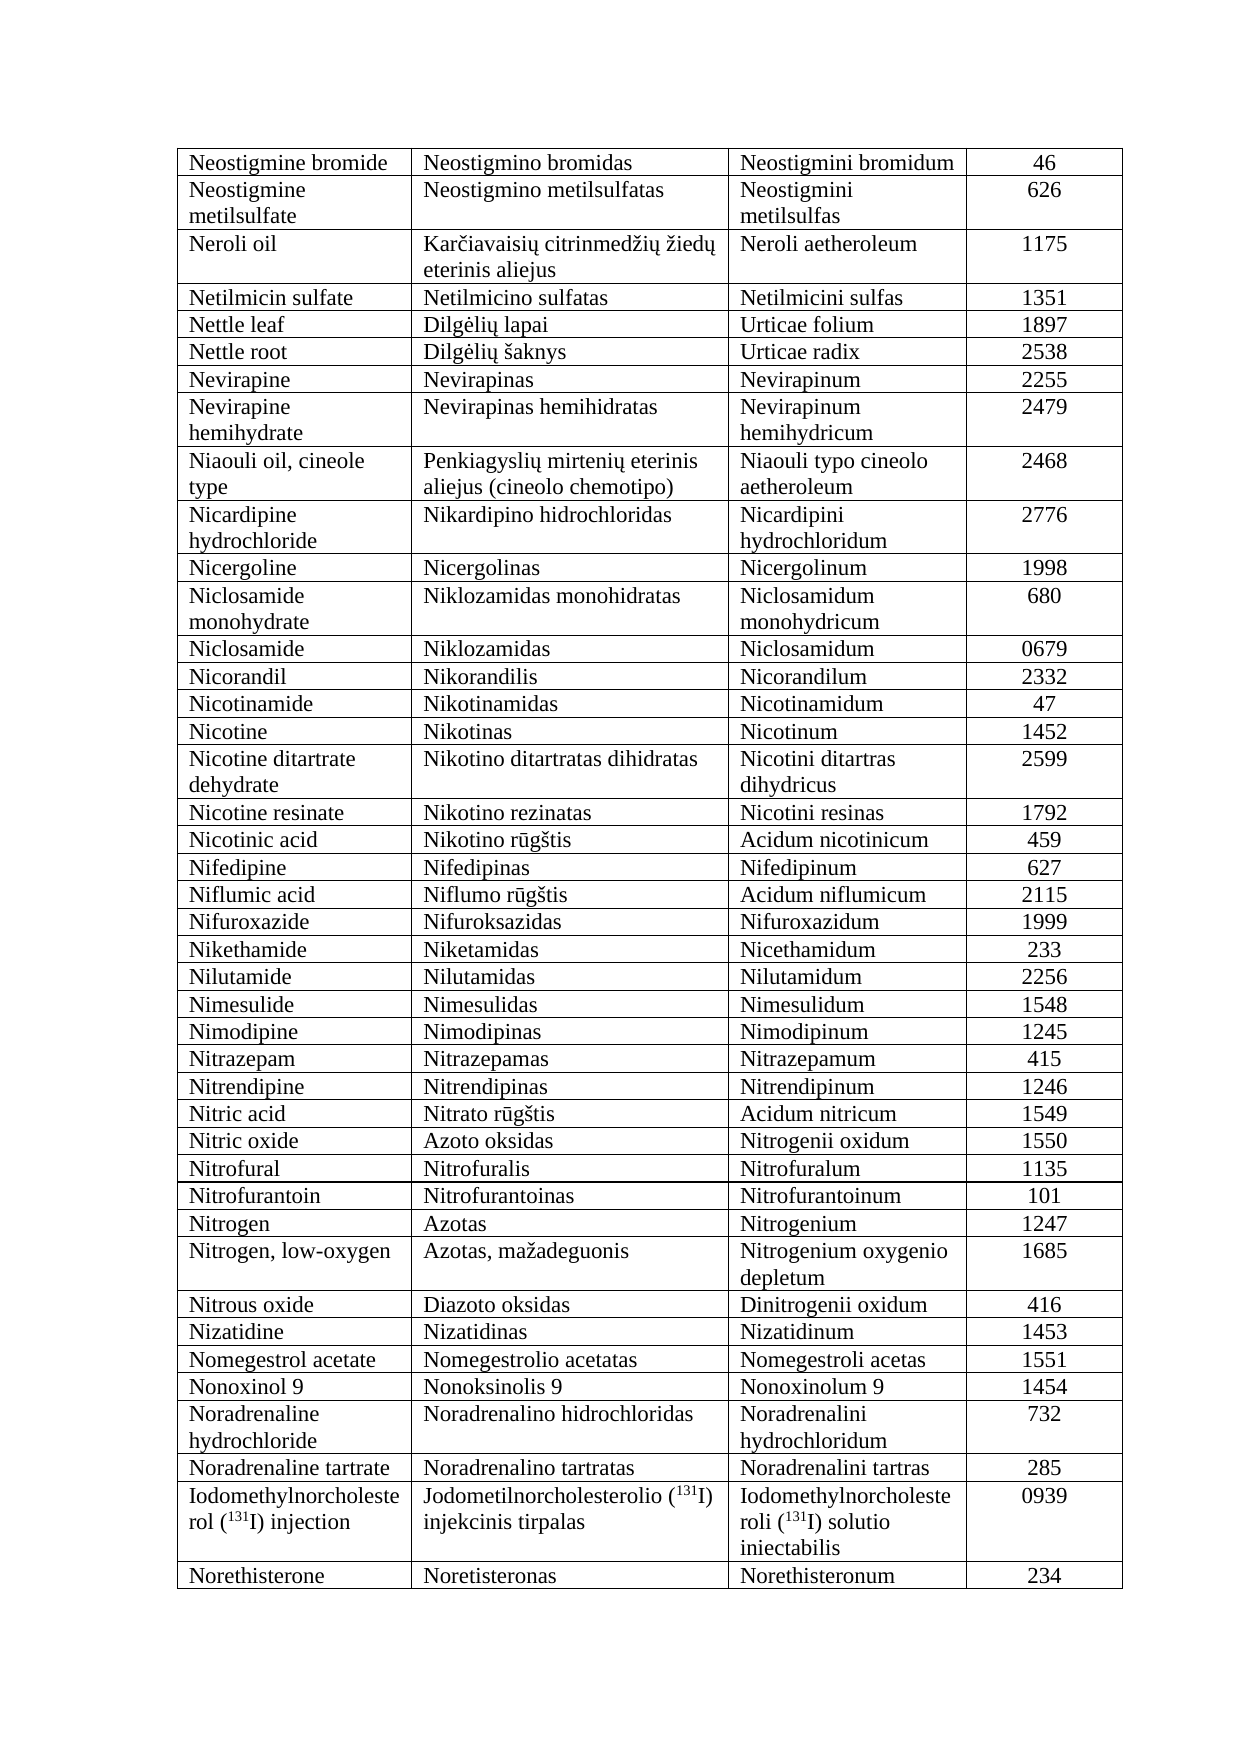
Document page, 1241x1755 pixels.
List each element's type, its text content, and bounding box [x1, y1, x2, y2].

table_cell Noradrenaline tartrate [178, 1454, 411, 1481]
table_cell Nicergoline [178, 554, 411, 581]
table_cell Nitrogen, low-oxygen [178, 1237, 411, 1290]
table_cell Nonoksinolis 9 [412, 1373, 728, 1399]
table_cell Nicotinic acid [178, 826, 411, 853]
table_cell Dinitrogenii oxidum [729, 1291, 966, 1317]
table_cell Nettle leaf [178, 311, 411, 337]
table_cell Neostigmine metilsulfate [178, 176, 411, 229]
table_cell Nifuroxazidum [729, 909, 966, 935]
table_cell Nitrofuralum [729, 1155, 966, 1181]
table_cell Karčiavaisių citrinmedžių žiedų eterinis aliejus [412, 230, 728, 282]
table_cell Iodomethylnorcholesteroli (131I) solutio iniectabilis [729, 1482, 966, 1561]
table_cell Azotas [412, 1210, 728, 1236]
table_cell Nifedipinas [412, 854, 728, 880]
table_cell Nicotine [178, 718, 411, 744]
table_cell Nevirapinas hemihidratas [412, 393, 728, 446]
table_cell 732 [967, 1401, 1122, 1453]
table_cell Nikotinas [412, 718, 728, 744]
table_cell 1685 [967, 1237, 1122, 1290]
table_cell Jodometilnorcholesterolio (131I) injekcinis tirpalas [412, 1482, 728, 1561]
table_cell Nilutamide [178, 963, 411, 989]
table_cell Nitric acid [178, 1100, 411, 1127]
table_cell 234 [967, 1562, 1122, 1588]
table_cell Nizatidinum [729, 1318, 966, 1345]
table_cell Nitrazepam [178, 1045, 411, 1072]
table_cell 2599 [967, 745, 1122, 798]
table_cell Nicotinum [729, 718, 966, 744]
table_cell Niclosamidum [729, 636, 966, 662]
table_cell 680 [967, 582, 1122, 634]
table_cell 459 [967, 826, 1122, 853]
table_cell Noradrenalino tartratas [412, 1454, 728, 1481]
table_cell 2115 [967, 881, 1122, 907]
table_cell Nifuroxazide [178, 909, 411, 935]
table_cell Nicotinamide [178, 690, 411, 717]
table_cell Nikotinamidas [412, 690, 728, 717]
table_cell Acidum niflumicum [729, 881, 966, 907]
table_cell Neostigmini bromidum [729, 149, 966, 175]
table_cell Nicotinamidum [729, 690, 966, 717]
table_cell 416 [967, 1291, 1122, 1317]
table_cell 1548 [967, 991, 1122, 1017]
table_cell 1897 [967, 311, 1122, 337]
table_cell Niaouli typo cineolo aetheroleum [729, 447, 966, 499]
table_cell 2776 [967, 501, 1122, 553]
table_cell Nitrazepamas [412, 1045, 728, 1072]
table_cell Noradrenaline hydrochloride [178, 1401, 411, 1453]
table_cell Nikorandilis [412, 663, 728, 689]
table_cell Netilmicino sulfatas [412, 284, 728, 310]
table_cell Penkiagyslių mirtenių eterinis aliejus (cineolo chemotipo) [412, 447, 728, 499]
table_cell Noradrenalini hydrochloridum [729, 1401, 966, 1453]
table_cell Nicotine ditartrate dehydrate [178, 745, 411, 798]
table_cell 1351 [967, 284, 1122, 310]
table_cell Nifedipine [178, 854, 411, 880]
table_cell Acidum nicotinicum [729, 826, 966, 853]
table_cell Nitrogenii oxidum [729, 1128, 966, 1154]
table_cell Nevirapine [178, 366, 411, 392]
table_cell Dilgėlių šaknys [412, 338, 728, 365]
table_cell Nikardipino hidrochloridas [412, 501, 728, 553]
table_cell Nettle root [178, 338, 411, 365]
table_cell Nimodipine [178, 1018, 411, 1044]
table_cell Netilmicin sulfate [178, 284, 411, 310]
table_cell Neroli aetheroleum [729, 230, 966, 282]
table_cell 1247 [967, 1210, 1122, 1236]
table_cell Nitrato rūgštis [412, 1100, 728, 1127]
table_cell Niketamidas [412, 936, 728, 962]
table_cell Noretisteronas [412, 1562, 728, 1588]
table_cell Nikotino rūgštis [412, 826, 728, 853]
table_cell 2332 [967, 663, 1122, 689]
table_cell Azotas, mažadeguonis [412, 1237, 728, 1290]
table_cell Noradrenalini tartras [729, 1454, 966, 1481]
table_cell Neostigmini metilsulfas [729, 176, 966, 229]
table_cell Nicergolinum [729, 554, 966, 581]
table_cell Netilmicini sulfas [729, 284, 966, 310]
table_cell Nomegestrolio acetatas [412, 1346, 728, 1372]
table_cell Nitric oxide [178, 1128, 411, 1154]
table_cell Niclosamide [178, 636, 411, 662]
table_cell Nitrendipinas [412, 1073, 728, 1099]
table_cell 627 [967, 854, 1122, 880]
table_cell 1246 [967, 1073, 1122, 1099]
table_cell 285 [967, 1454, 1122, 1481]
table_cell 1175 [967, 230, 1122, 282]
table_cell Nicethamidum [729, 936, 966, 962]
table_cell 1453 [967, 1318, 1122, 1345]
table_cell Nizatidine [178, 1318, 411, 1345]
table_cell Nitrous oxide [178, 1291, 411, 1317]
table_cell Nomegestrol acetate [178, 1346, 411, 1372]
table_cell Nifuroksazidas [412, 909, 728, 935]
table_cell Nevirapinum hemihydricum [729, 393, 966, 446]
table_cell Dilgėlių lapai [412, 311, 728, 337]
table_cell Nimesulide [178, 991, 411, 1017]
table_cell 1551 [967, 1346, 1122, 1372]
table_cell Nimesulidas [412, 991, 728, 1017]
table_cell Nilutamidas [412, 963, 728, 989]
table_cell Neostigmino metilsulfatas [412, 176, 728, 229]
table_cell Azoto oksidas [412, 1128, 728, 1154]
table_cell Niclosamide monohydrate [178, 582, 411, 634]
table_cell Nitrofuralis [412, 1155, 728, 1181]
table_cell 2255 [967, 366, 1122, 392]
table_cell 2538 [967, 338, 1122, 365]
table_cell Urticae radix [729, 338, 966, 365]
table_cell Nitrofurantoinum [729, 1183, 966, 1209]
table_cell Nicotini resinas [729, 799, 966, 825]
table_cell Nitrendipinum [729, 1073, 966, 1099]
table_cell Nitrendipine [178, 1073, 411, 1099]
table_cell Niklozamidas [412, 636, 728, 662]
table_cell Diazoto oksidas [412, 1291, 728, 1317]
table_cell 1999 [967, 909, 1122, 935]
table_cell 1550 [967, 1128, 1122, 1154]
table_cell 2479 [967, 393, 1122, 446]
table_cell 1454 [967, 1373, 1122, 1399]
table_cell Niclosamidum monohydricum [729, 582, 966, 634]
table_cell Nimodipinum [729, 1018, 966, 1044]
table_cell 0939 [967, 1482, 1122, 1561]
table_cell Nitrogenium oxygenio depletum [729, 1237, 966, 1290]
table_cell Niaouli oil, cineole type [178, 447, 411, 499]
table_cell Nonoxinol 9 [178, 1373, 411, 1399]
table_cell Nitrogen [178, 1210, 411, 1236]
table_cell 2468 [967, 447, 1122, 499]
table_cell Neostigmino bromidas [412, 149, 728, 175]
table_cell 233 [967, 936, 1122, 962]
table_cell 626 [967, 176, 1122, 229]
table_cell 1998 [967, 554, 1122, 581]
table_cell 1135 [967, 1155, 1122, 1181]
table_cell Nimodipinas [412, 1018, 728, 1044]
table_cell Nizatidinas [412, 1318, 728, 1345]
table_cell Neostigmine bromide [178, 149, 411, 175]
table_cell Noradrenalino hidrochloridas [412, 1401, 728, 1453]
table_cell Nitrofurantoinas [412, 1183, 728, 1209]
table_cell Norethisteronum [729, 1562, 966, 1588]
table_cell Nicergolinas [412, 554, 728, 581]
table_cell Norethisterone [178, 1562, 411, 1588]
table_cell Nimesulidum [729, 991, 966, 1017]
table_cell Nitrofurantoin [178, 1183, 411, 1209]
table_cell 1549 [967, 1100, 1122, 1127]
table_cell Neroli oil [178, 230, 411, 282]
table_cell Nitrofural [178, 1155, 411, 1181]
table_cell Nicorandil [178, 663, 411, 689]
table_cell Nikotino ditartratas dihidratas [412, 745, 728, 798]
table_cell 101 [967, 1183, 1122, 1209]
table_cell 46 [967, 149, 1122, 175]
table_cell Nomegestroli acetas [729, 1346, 966, 1372]
table_cell Nitrazepamum [729, 1045, 966, 1072]
table_cell 0679 [967, 636, 1122, 662]
table_cell Nevirapine hemihydrate [178, 393, 411, 446]
table_cell Nicardipini hydrochloridum [729, 501, 966, 553]
table_cell Nitrogenium [729, 1210, 966, 1236]
table_cell Niflumo rūgštis [412, 881, 728, 907]
table_cell 415 [967, 1045, 1122, 1072]
table_cell Nonoxinolum 9 [729, 1373, 966, 1399]
table_cell Niklozamidas monohidratas [412, 582, 728, 634]
table_cell Acidum nitricum [729, 1100, 966, 1127]
table_cell 1245 [967, 1018, 1122, 1044]
table_cell Nilutamidum [729, 963, 966, 989]
table_cell Urticae folium [729, 311, 966, 337]
table_cell Nifedipinum [729, 854, 966, 880]
table_cell Nicardipine hydrochloride [178, 501, 411, 553]
table_cell 47 [967, 690, 1122, 717]
table_cell Nevirapinas [412, 366, 728, 392]
table_cell Nikethamide [178, 936, 411, 962]
table_cell 1452 [967, 718, 1122, 744]
table_cell Niflumic acid [178, 881, 411, 907]
table_cell Nicotini ditartras dihydricus [729, 745, 966, 798]
table_cell Iodomethylnorcholesterol (131I) injection [178, 1482, 411, 1561]
table_cell 2256 [967, 963, 1122, 989]
table_cell Nevirapinum [729, 366, 966, 392]
table_cell Nicorandilum [729, 663, 966, 689]
table_cell Nicotine resinate [178, 799, 411, 825]
table_cell Nikotino rezinatas [412, 799, 728, 825]
table_cell 1792 [967, 799, 1122, 825]
